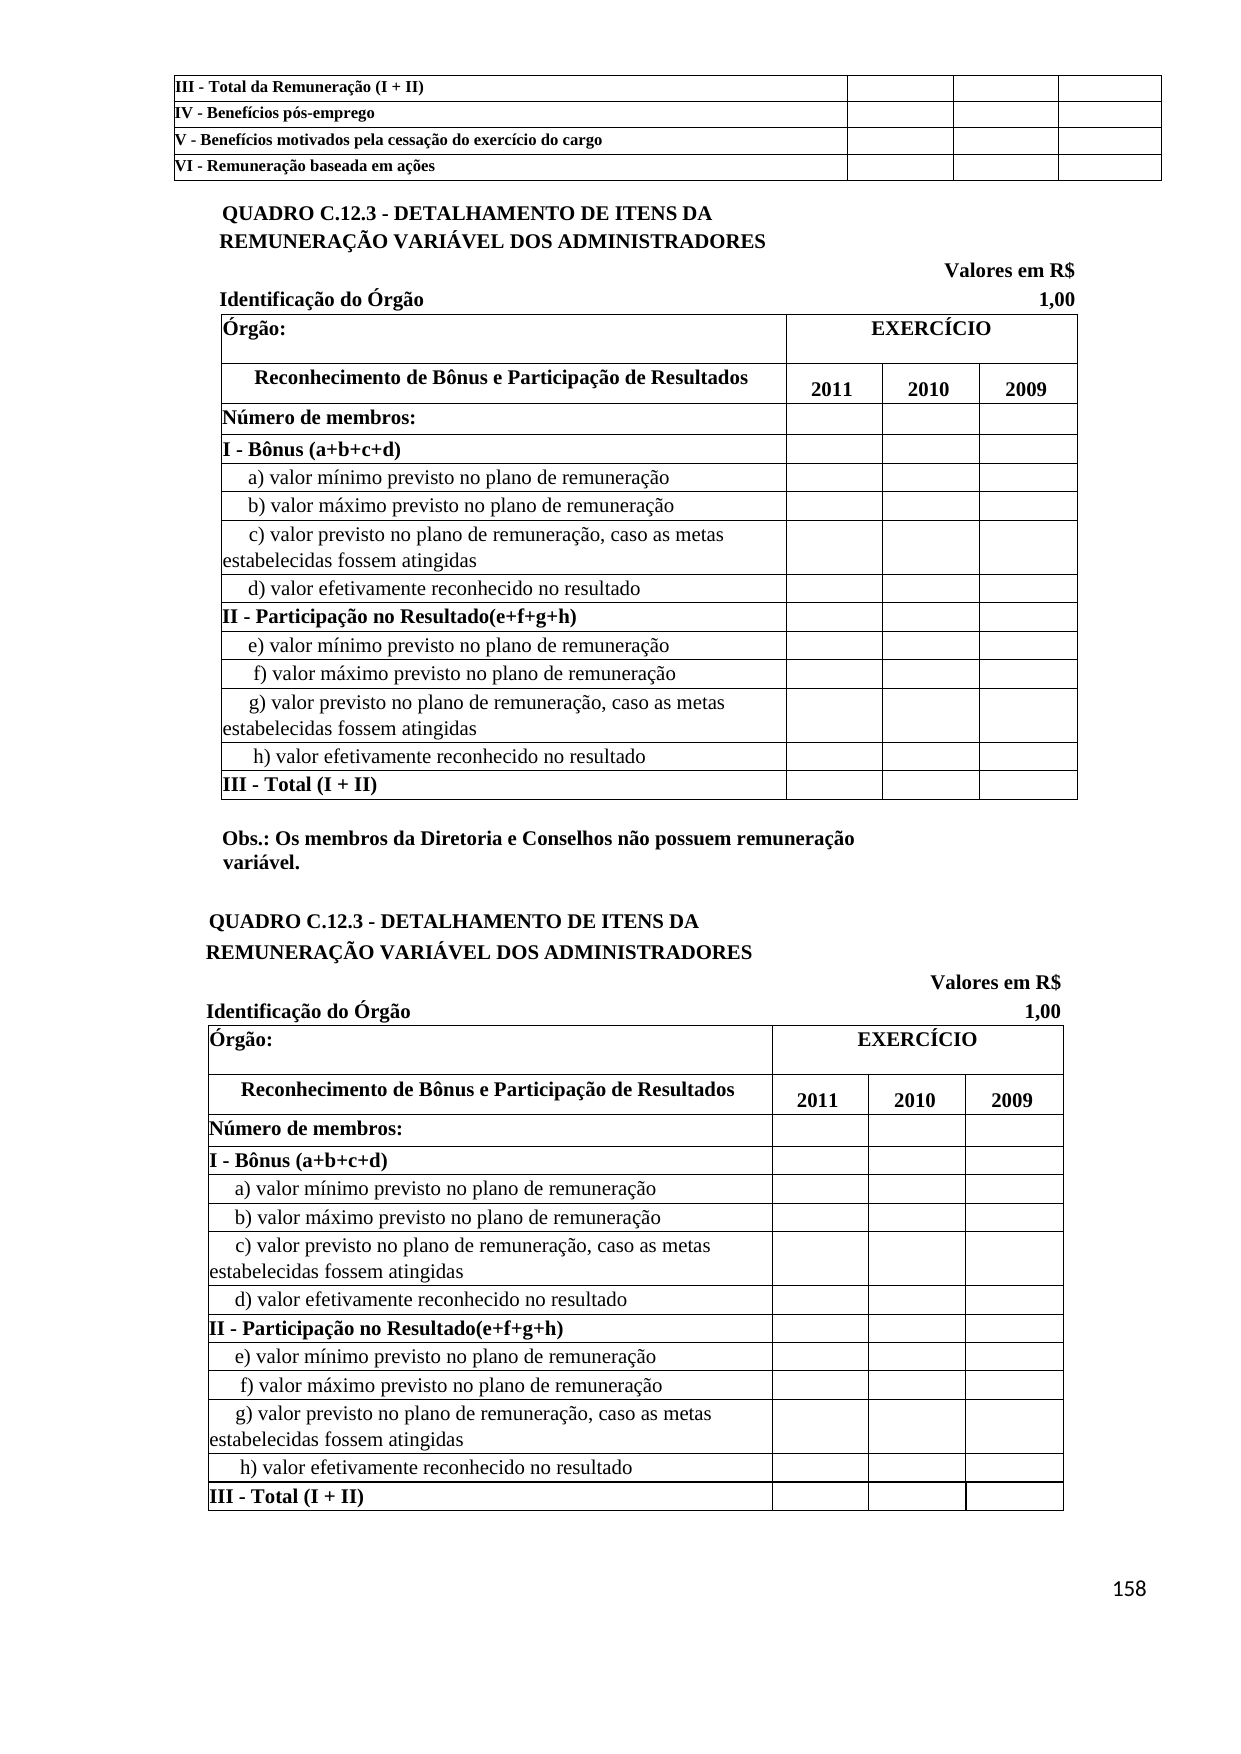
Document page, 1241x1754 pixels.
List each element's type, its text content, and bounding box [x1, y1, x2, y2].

table_cell [869, 1483, 965, 1510]
table_header [773, 1026, 869, 1074]
table_cell [966, 1454, 1063, 1481]
table_cell g) valor previsto no plano de remuneração, caso as metas estabelecidas fossem atingidas [222, 689, 786, 742]
table_cell [869, 1115, 965, 1146]
table_cell [787, 404, 882, 434]
table_cell [869, 1454, 965, 1481]
text Valores em R$ [79, 255, 1240, 283]
table_cell [787, 603, 882, 631]
text Identificação do Órgão 1,00 [79, 996, 1240, 1024]
table_cell [883, 771, 979, 799]
table_cell c) valor previsto no plano de remuneração, caso as metas estabelecidas fossem atingidas [209, 1232, 772, 1285]
table_header O [980, 315, 1077, 363]
table_cell [883, 575, 979, 602]
table_cell [848, 155, 953, 179]
table_cell [787, 464, 882, 491]
table_cell [967, 1483, 1063, 1510]
table_cell [773, 1204, 868, 1231]
table_cell [773, 1232, 868, 1285]
table_cell [966, 1204, 1063, 1231]
table_cell [869, 1204, 965, 1231]
table_cell II - Participação no Resultado(e+f+g+h) [222, 603, 786, 631]
table_cell [773, 1483, 868, 1510]
table_cell [773, 1371, 868, 1399]
table_header Órgão: [209, 1026, 772, 1074]
table_cell 2011 [787, 364, 882, 403]
table_cell [1059, 128, 1161, 153]
table_cell [966, 1115, 1063, 1146]
table_cell [980, 632, 1077, 659]
table_cell [787, 771, 882, 799]
table_cell [869, 1147, 965, 1174]
table_cell [773, 1400, 868, 1453]
table_cell [883, 521, 979, 574]
table_cell [966, 1343, 1063, 1370]
table_cell h) valor efetivamente reconhecido no resultado [222, 743, 786, 770]
table_cell f) valor máximo previsto no plano de remuneração [222, 660, 786, 688]
table_cell f) valor máximo previsto no plano de remuneração [209, 1371, 772, 1399]
table_cell d) valor efetivamente reconhecido no resultado [209, 1286, 772, 1313]
table_cell [883, 404, 979, 434]
table_cell [980, 404, 1077, 434]
text REMUNERAÇÃO VARIÁVEL DOS ADMINISTRADORES [79, 226, 1240, 254]
table_cell [1059, 102, 1161, 127]
table_cell [966, 1315, 1063, 1342]
table_cell Reconhecimento de Bônus e Participação de Resultados [209, 1075, 772, 1114]
table_cell [980, 743, 1077, 770]
table_cell [869, 1175, 965, 1202]
table_cell a) valor mínimo previsto no plano de remuneração [222, 464, 786, 491]
table_cell [787, 743, 882, 770]
table_header [876, 322, 883, 334]
table_cell I - Bônus (a+b+c+d) [209, 1147, 772, 1174]
table_cell Número de membros: [222, 404, 786, 434]
table_cell e) valor mínimo previsto no plano de remuneração [209, 1343, 772, 1370]
table_header [787, 315, 883, 363]
table_cell VI - Remuneração baseada em ações [175, 155, 847, 179]
table_cell [1059, 155, 1161, 179]
table_header [862, 1033, 869, 1045]
table_cell [773, 1454, 868, 1481]
table_cell [966, 1400, 1063, 1453]
table_cell [980, 660, 1077, 688]
text QUADRO C.12.3 - DETALHAMENTO DE ITENS DA [208, 909, 1240, 933]
table_cell [980, 575, 1077, 602]
text Valores em R$ [79, 967, 1240, 995]
table_header Órgão: [222, 315, 786, 363]
table_cell [773, 1315, 868, 1342]
table_cell 2010 [883, 364, 979, 403]
text Obs.: Os membros da Diretoria e Conselhos não possuem remuneração variável. [222, 825, 937, 874]
table_cell h) valor efetivamente reconhecido no resultado [209, 1454, 772, 1481]
table_cell [883, 632, 979, 659]
table_cell [883, 492, 979, 520]
table_cell [954, 102, 1058, 127]
table_cell [883, 689, 979, 742]
table_cell [848, 102, 953, 127]
table_cell [966, 1147, 1063, 1174]
text Identificação do Órgão 1,00 [79, 284, 1240, 313]
table_cell [883, 743, 979, 770]
table_header EXERCÍCI [883, 315, 980, 363]
table_cell [848, 76, 953, 101]
table_cell III - Total (I + II) [209, 1483, 772, 1510]
table_cell [954, 128, 1058, 153]
table_cell [787, 435, 882, 463]
table_cell c) valor previsto no plano de remuneração, caso as metas estabelecidas fossem atingidas [222, 521, 786, 574]
table_cell [787, 492, 882, 520]
table_cell II - Participação no Resultado(e+f+g+h) [209, 1315, 772, 1342]
table_cell [787, 575, 882, 602]
table_cell V - Benefícios motivados pela cessação do exercício do cargo [175, 128, 847, 153]
table_cell [869, 1232, 965, 1285]
table_cell [869, 1286, 965, 1313]
table_cell [883, 660, 979, 688]
table_cell [1059, 76, 1161, 101]
table_cell [980, 464, 1077, 491]
table_cell b) valor máximo previsto no plano de remuneração [222, 492, 786, 520]
table_cell [869, 1400, 965, 1453]
table_header O [980, 322, 987, 334]
table_cell [954, 76, 1058, 101]
table_header O [966, 1026, 1063, 1074]
table_cell d) valor efetivamente reconhecido no resultado [222, 575, 786, 602]
table_cell Número de membros: [209, 1115, 772, 1146]
table_cell [869, 1371, 965, 1399]
table_cell [787, 689, 882, 742]
table_header O [966, 1033, 973, 1045]
table_cell [980, 492, 1077, 520]
table_cell [966, 1175, 1063, 1202]
table_cell [848, 128, 953, 153]
table_cell [883, 464, 979, 491]
table_cell b) valor máximo previsto no plano de remuneração [209, 1204, 772, 1231]
table_cell IV - Benefícios pós-emprego [175, 102, 847, 127]
table_cell e) valor mínimo previsto no plano de remuneração [222, 632, 786, 659]
table_cell [773, 1175, 868, 1202]
table_cell 2009 [966, 1075, 1063, 1114]
table_cell I - Bônus (a+b+c+d) [222, 435, 786, 463]
table_cell III - Total da Remuneração (I + II) [175, 76, 847, 101]
table_cell [980, 771, 1077, 799]
table_cell [954, 155, 1058, 179]
table_cell [787, 521, 882, 574]
table_cell [966, 1232, 1063, 1285]
table_cell III - Total (I + II) [222, 771, 786, 799]
table_header EXERCÍCI [869, 1026, 966, 1074]
table_cell [980, 603, 1077, 631]
table_cell [980, 435, 1077, 463]
table_cell [773, 1147, 868, 1174]
table_cell Reconhecimento de Bônus e Participação de Resultados [222, 364, 786, 403]
table_cell [980, 521, 1077, 574]
table_cell [773, 1286, 868, 1313]
table_cell [869, 1315, 965, 1342]
table_cell g) valor previsto no plano de remuneração, caso as metas estabelecidas fossem atingidas [209, 1400, 772, 1453]
table_cell [787, 632, 882, 659]
text REMUNERAÇÃO VARIÁVEL DOS ADMINISTRADORES [79, 936, 1240, 966]
table_cell [966, 1371, 1063, 1399]
table_cell [787, 660, 882, 688]
table_cell [869, 1343, 965, 1370]
table_cell 2010 [869, 1075, 965, 1114]
table_cell [773, 1343, 868, 1370]
table_cell [773, 1115, 868, 1146]
table_cell a) valor mínimo previsto no plano de remuneração [209, 1175, 772, 1202]
table_cell [980, 689, 1077, 742]
table_cell 2009 [980, 364, 1077, 403]
table_cell 2011 [773, 1075, 868, 1114]
table_cell [966, 1286, 1063, 1313]
table_cell [883, 603, 979, 631]
text QUADRO C.12.3 - DETALHAMENTO DE ITENS DA [222, 201, 1240, 225]
table_cell [883, 435, 979, 463]
